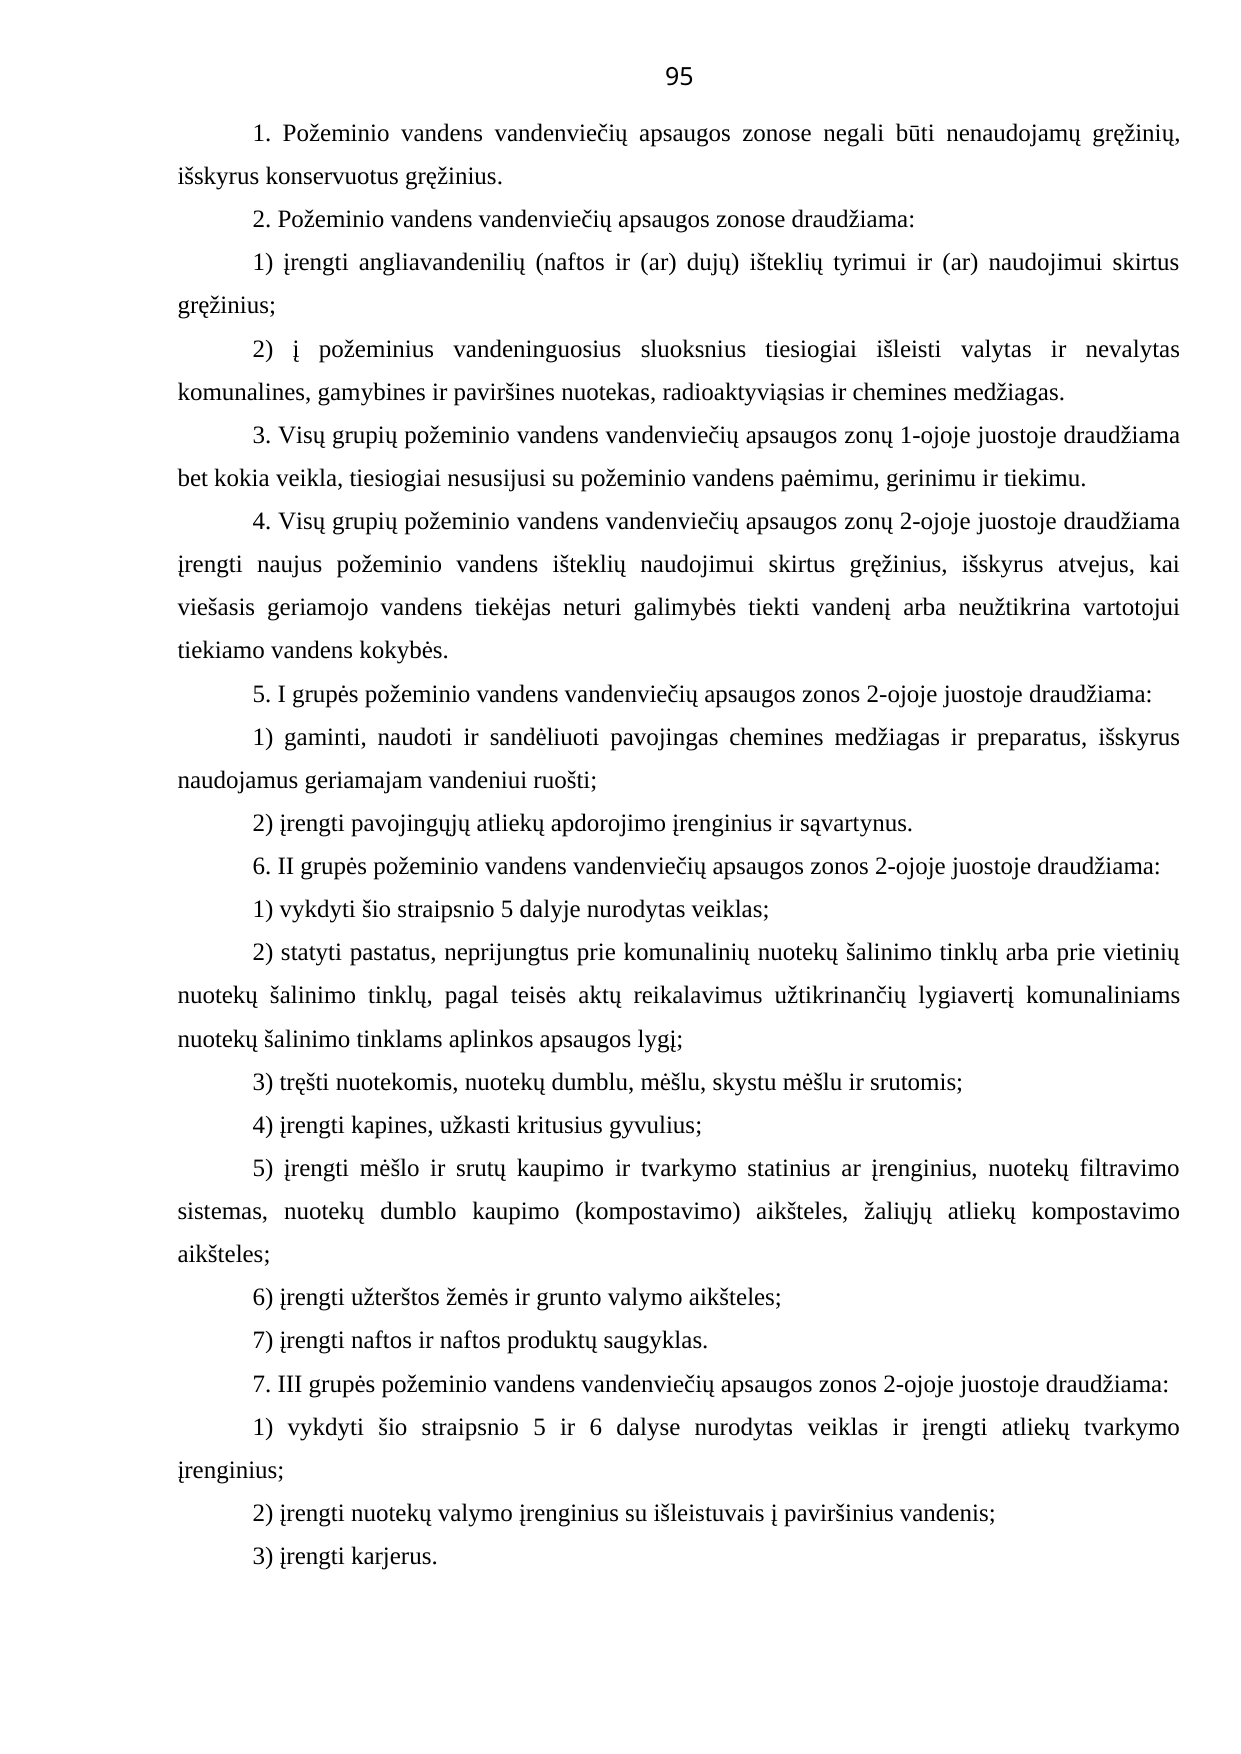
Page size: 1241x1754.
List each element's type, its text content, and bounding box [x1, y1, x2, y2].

text 2. Požeminio vandens vandenviečių apsaugos zonose draudžiama: [177, 204, 1181, 233]
text 6. II grupės požeminio vandens vandenviečių apsaugos zonos 2-ojoje juostoje draudžiama: [177, 851, 1181, 880]
text 1) įrengti angliavandenilių (naftos ir (ar) dujų) išteklių tyrimui ir (ar) naudojimui skirtus gręžinius; [177, 247, 1181, 319]
text 6) įrengti užterštos žemės ir grunto valymo aikšteles; [177, 1282, 1181, 1311]
text 1. Požeminio vandens vandenviečių apsaugos zonose negali būti nenaudojamų gręžinių, išskyrus konservuotus gręžinius. [177, 118, 1181, 190]
text 2) statyti pastatus, neprijungtus prie komunalinių nuotekų šalinimo tinklų arba prie vietinių nuotekų šalinimo tinklų, pagal teisės aktų reikalavimus užtikrinančių lygiavertį komunaliniams nuotekų šalinimo tinklams aplinkos apsaugos lygį; [177, 937, 1181, 1052]
text 3) tręšti nuotekomis, nuotekų dumblu, mėšlu, skystu mėšlu ir srutomis; [177, 1067, 1181, 1096]
text 2) įrengti pavojingųjų atliekų apdorojimo įrenginius ir sąvartynus. [177, 808, 1181, 837]
text 1) vykdyti šio straipsnio 5 dalyje nurodytas veiklas; [177, 894, 1181, 923]
text 2) į požeminius vandeninguosius sluoksnius tiesiogiai išleisti valytas ir nevalytas komunalines, gamybines ir paviršines nuotekas, radioaktyviąsias ir chemines medžiagas. [177, 334, 1181, 406]
text 1) gaminti, naudoti ir sandėliuoti pavojingas chemines medžiagas ir preparatus, išskyrus naudojamus geriamajam vandeniui ruošti; [177, 722, 1181, 794]
text 5. I grupės požeminio vandens vandenviečių apsaugos zonos 2-ojoje juostoje draudžiama: [177, 679, 1181, 707]
text 7. III grupės požeminio vandens vandenviečių apsaugos zonos 2-ojoje juostoje draudžiama: [177, 1369, 1181, 1397]
text 4. Visų grupių požeminio vandens vandenviečių apsaugos zonų 2-ojoje juostoje draudžiama įrengti naujus požeminio vandens išteklių naudojimui skirtus gręžinius, išskyrus atvejus, kai viešasis geriamojo vandens tiekėjas neturi galimybės tiekti vandenį arba neužtikrina vartotojui tiekiamo vandens kokybės. [177, 506, 1181, 664]
text 5) įrengti mėšlo ir srutų kaupimo ir tvarkymo statinius ar įrenginius, nuotekų filtravimo sistemas, nuotekų dumblo kaupimo (kompostavimo) aikšteles, žaliųjų atliekų kompostavimo aikšteles; [177, 1153, 1181, 1268]
text 3. Visų grupių požeminio vandens vandenviečių apsaugos zonų 1-ojoje juostoje draudžiama bet kokia veikla, tiesiogiai nesusijusi su požeminio vandens paėmimu, gerinimu ir tiekimu. [177, 420, 1181, 492]
text 3) įrengti karjerus. [177, 1541, 1181, 1570]
text 2) įrengti nuotekų valymo įrenginius su išleistuvais į paviršinius vandenis; [177, 1498, 1181, 1527]
text 1) vykdyti šio straipsnio 5 ir 6 dalyse nurodytas veiklas ir įrengti atliekų tvarkymo įrenginius; [177, 1412, 1181, 1484]
text 4) įrengti kapines, užkasti kritusius gyvulius; [177, 1110, 1181, 1139]
text 7) įrengti naftos ir naftos produktų saugyklas. [177, 1326, 1181, 1354]
